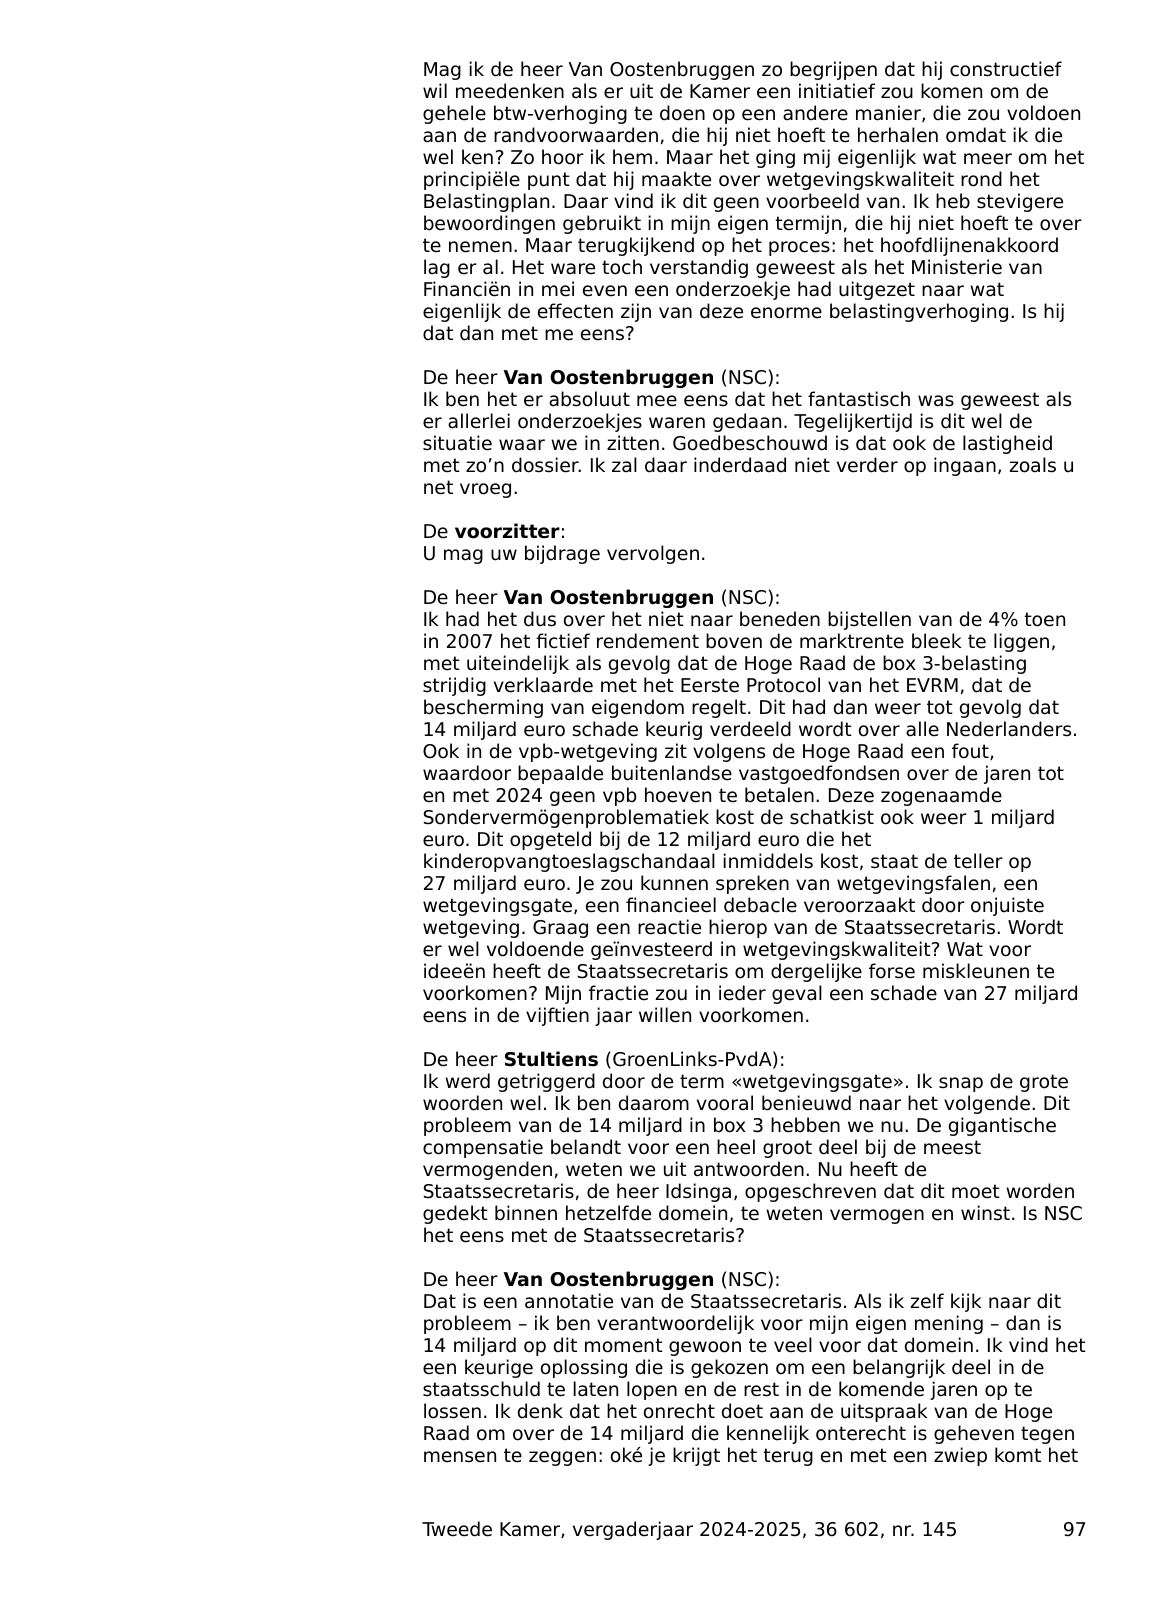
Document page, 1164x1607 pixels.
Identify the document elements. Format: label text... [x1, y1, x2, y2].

text Ik had het dus over het niet naar beneden bijstellen van de 4% toen in 2007 het fictief rendement boven de marktrente bleek te liggen, met uiteindelijk als gevolg dat de Hoge Raad de box 3-belasting strijdig verklaarde met het Eerste Protocol van het EVRM, dat de bescherming van eigendom regelt. Dit had dan weer tot gevolg dat 14 miljard euro schade keurig verdeeld wordt over alle Nederlanders. Ook in de vpb-wetgeving zit volgens de Hoge Raad een fout, waardoor bepaalde buitenlandse vastgoedfondsen over de jaren tot en met 2024 geen vpb hoeven te betalen. Deze zogenaamde Sondervermögenproblematiek kost de schatkist ook weer 1 miljard euro. Dit opgeteld bij de 12 miljard euro die het kinderopvangtoeslagschandaal inmiddels kost, staat de teller op 27 miljard euro. Je zou kunnen spreken van wetgevingsfalen, een wetgevingsgate, een financieel debacle veroorzaakt door onjuiste wetgeving. Graag een reactie hierop van de Staatssecretaris. Wordt er wel voldoende geïnvesteerd in wetgevingskwaliteit? Wat voor ideeën heeft de Staatssecretaris om dergelijke forse miskleunen te voorkomen? Mijn fractie zou in ieder geval een schade van 27 miljard eens in de vijftien jaar willen voorkomen. [422, 609, 1087, 1027]
text Ik ben het er absoluut mee eens dat het fantastisch was geweest als er allerlei onderzoekjes waren gedaan. Tegelijkertijd is dit wel de situatie waar we in zitten. Goedbeschouwd is dat ook de lastigheid met zo’n dossier. Ik zal daar inderdaad niet verder op ingaan, zoals u net vroeg. [422, 389, 1087, 499]
text Dat is een annotatie van de Staatssecretaris. Als ik zelf kijk naar dit probleem – ik ben verantwoordelijk voor mijn eigen mening – dan is 14 miljard op dit moment gewoon te veel voor dat domein. Ik vind het een keurige oplossing die is gekozen om een belangrijk deel in de staatsschuld te laten lopen en de rest in de komende jaren op te lossen. Ik denk dat het onrecht doet aan de uitspraak van de Hoge Raad om over de 14 miljard die kennelijk onterecht is geheven tegen mensen te zeggen: oké je krijgt het terug en met een zwiep komt het [422, 1291, 1087, 1467]
text Mag ik de heer Van Oostenbruggen zo begrijpen dat hij constructief wil meedenken als er uit de Kamer een initiatief zou komen om de gehele btw-verhoging te doen op een andere manier, die zou voldoen aan de randvoorwaarden, die hij niet hoeft te herhalen omdat ik die wel ken? Zo hoor ik hem. Maar het ging mij eigenlijk wat meer om het principiële punt dat hij maakte over wetgevingskwaliteit rond het Belastingplan. Daar vind ik dit geen voorbeeld van. Ik heb stevigere bewoordingen gebruikt in mijn eigen termijn, die hij niet hoeft te over te nemen. Maar terugkijkend op het proces: het hoofdlijnenakkoord lag er al. Het ware toch verstandig geweest als het Ministerie van Financiën in mei even een onderzoekje had uitgezet naar wat eigenlijk de effecten zijn van deze enorme belastingverhoging. Is hij dat dan met me eens? [422, 59, 1087, 345]
text De heer Stultiens (GroenLinks-PvdA): [422, 1049, 1087, 1071]
text De heer Van Oostenbruggen (NSC): [422, 367, 1087, 389]
text De voorzitter: [422, 521, 1087, 543]
text Ik werd getriggerd door de term «wetgevingsgate». Ik snap de grote woorden wel. Ik ben daarom vooral benieuwd naar het volgende. Dit probleem van de 14 miljard in box 3 hebben we nu. De gigantische compensatie belandt voor een heel groot deel bij de meest vermogenden, weten we uit antwoorden. Nu heeft de Staatssecretaris, de heer Idsinga, opgeschreven dat dit moet worden gedekt binnen hetzelfde domein, te weten vermogen en winst. Is NSC het eens met de Staatssecretaris? [422, 1071, 1087, 1247]
text U mag uw bijdrage vervolgen. [422, 543, 1087, 565]
text De heer Van Oostenbruggen (NSC): [422, 1269, 1087, 1291]
text De heer Van Oostenbruggen (NSC): [422, 587, 1087, 609]
